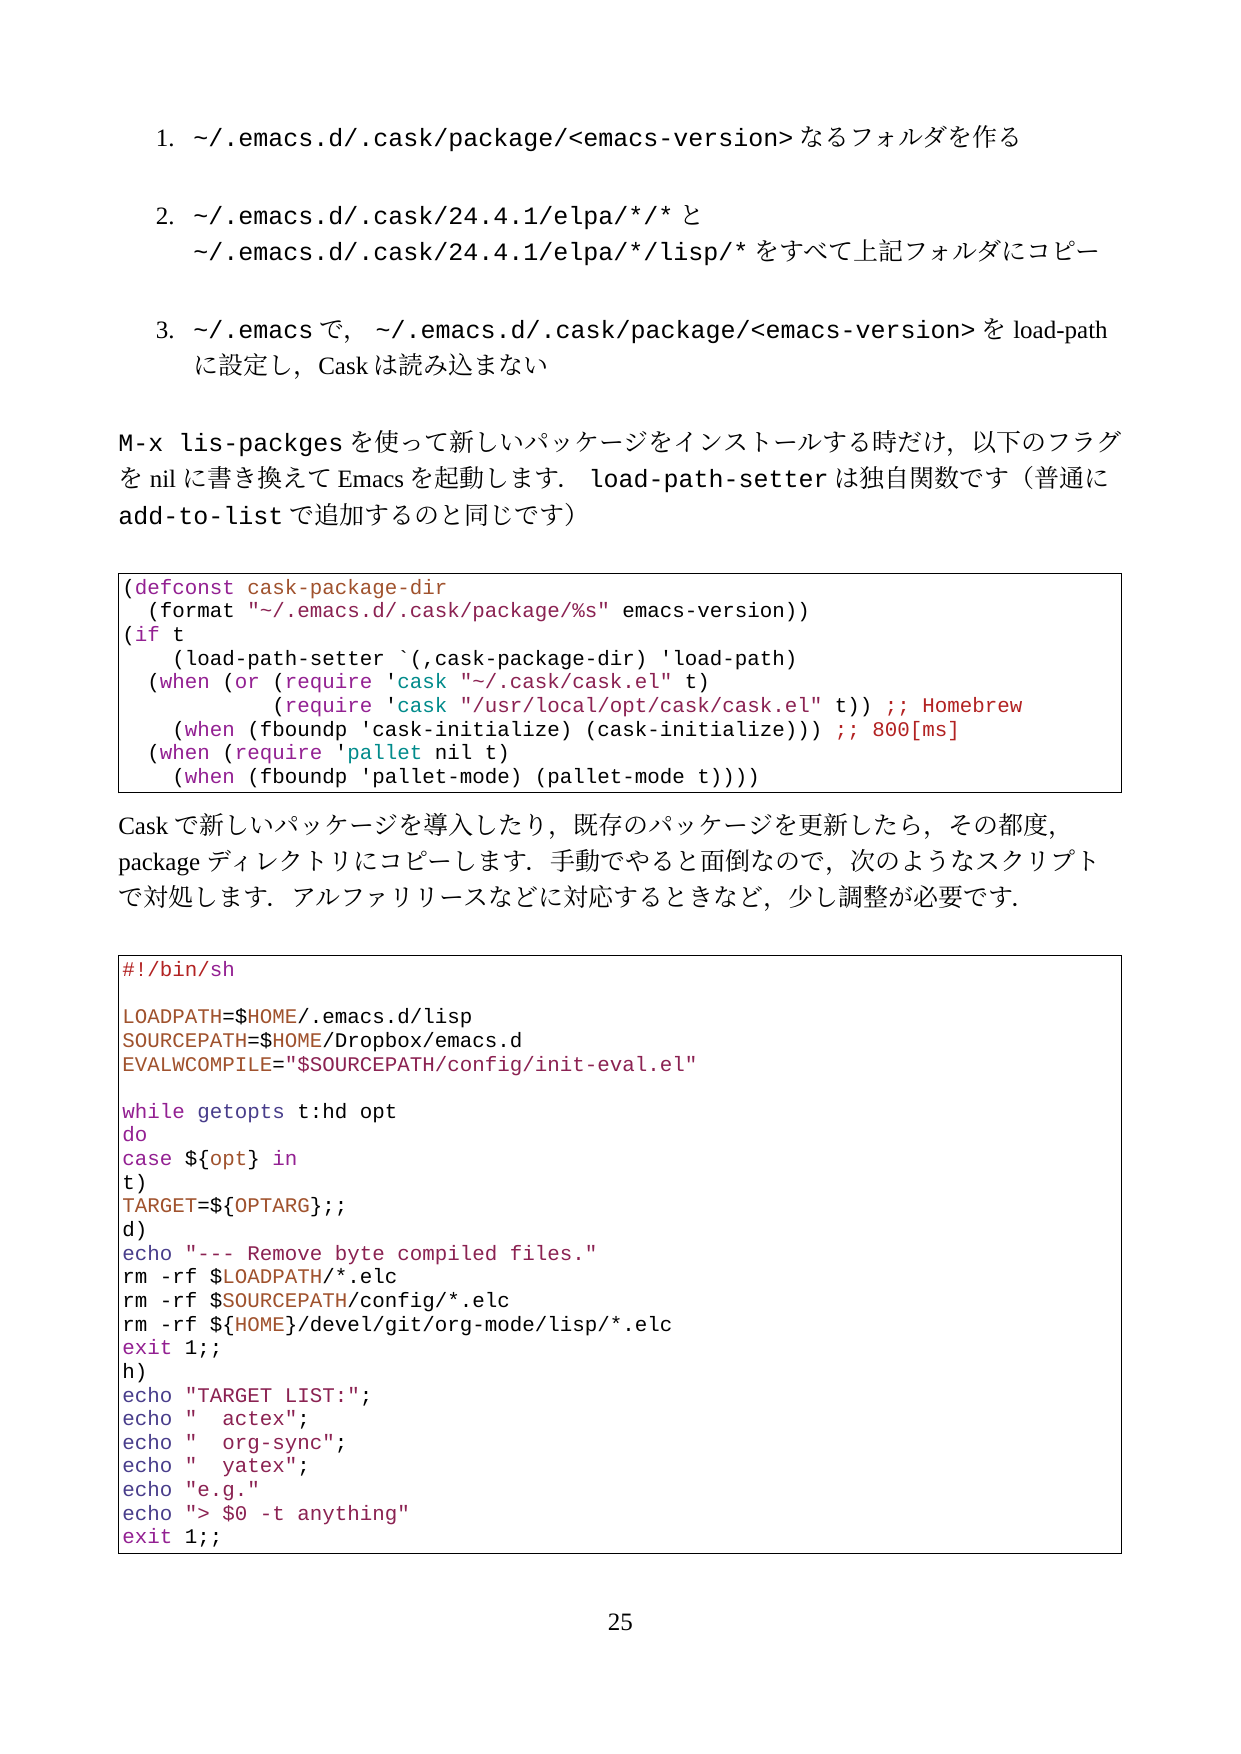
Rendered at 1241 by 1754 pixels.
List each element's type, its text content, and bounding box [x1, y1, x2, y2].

text SOURCEPATH=$HOME/Dropbox/emacs.d [119, 1026, 1121, 1049]
text (require 'cask "/usr/local/opt/cask/cask.el" t)) ;; Homebrew [119, 691, 1121, 715]
text rm -rf ${HOME}/devel/git/org-mode/lisp/*.elc [119, 1310, 1121, 1333]
text (when (fboundp 'pallet-mode) (pallet-mode t)))) [119, 762, 1121, 792]
list ~/.emacs.d/.cask/24.4.1/elpa/*/* と ~/.emacs.d/.cask/24.4.1/elpa/*/lisp/* をすべて上記フォルダにコピー [156, 196, 1122, 297]
list ~/.emacs で， ~/.emacs.d/.cask/package/<emacs-version> を load-path に設定し，Caskは読み込まない [156, 309, 1122, 410]
text rm -rf $SOURCEPATH/config/*.elc [119, 1286, 1121, 1310]
text echo "> $0 -t anything" [119, 1499, 1121, 1522]
text exit 1;; [119, 1333, 1121, 1357]
text EVALWCOMPILE="$SOURCEPATH/config/init-eval.el" [119, 1049, 1121, 1073]
text LOADPATH=$HOME/.emacs.d/lisp [119, 1002, 1121, 1026]
text (when (fboundp 'cask-initialize) (cask-initialize))) ;; 800[ms] [119, 715, 1121, 738]
text exit 1;; [119, 1522, 1121, 1553]
text Cask で新しいパッケージを導入したり，既存のパッケージを更新したら，その都度，package ディレクトリにコピーします．手動でやると面倒なので，次のようなスクリプトで対処します．アルファリリースなどに対応するときなど，少し調整が必要です． [118, 806, 1122, 942]
text (if t [119, 620, 1121, 644]
text (format "~/.emacs.d/.cask/package/%s" emacs-version)) [119, 596, 1121, 620]
text rm -rf $LOADPATH/*.elc [119, 1262, 1121, 1286]
text echo "e.g." [119, 1475, 1121, 1499]
text t) [119, 1168, 1121, 1191]
text (load-path-setter `(,cask-package-dir) 'load-path) [119, 644, 1121, 667]
text case ${opt} in [119, 1144, 1121, 1168]
text echo " org-sync"; [119, 1428, 1121, 1452]
text M-x lis-packges を使って新しいパッケージをインストールする時だけ，以下のフラグを nil に書き換えてEmacsを起動します． load-path-setter は独自関数です（普通に add-to-list で追加するのと同じです） [118, 423, 1122, 560]
list ~/.emacs.d/.cask/package/<emacs-version> なるフォルダを作る [156, 118, 1122, 183]
text echo " yatex"; [119, 1452, 1121, 1475]
text TARGET=${OPTARG};; [119, 1191, 1121, 1215]
text h) [119, 1357, 1121, 1381]
text echo " actex"; [119, 1404, 1121, 1428]
text d) [119, 1215, 1121, 1239]
text echo "--- Remove byte compiled files." [119, 1239, 1121, 1262]
text (when (require 'pallet nil t) [119, 738, 1121, 762]
text do [119, 1121, 1121, 1144]
text echo "TARGET LIST:"; [119, 1381, 1121, 1404]
text (defconst cask-package-dir [119, 574, 1121, 596]
text while getopts t:hd opt [119, 1097, 1121, 1121]
text (when (or (require 'cask "~/.cask/cask.el" t) [119, 667, 1121, 691]
text #!/bin/sh [119, 956, 1121, 979]
